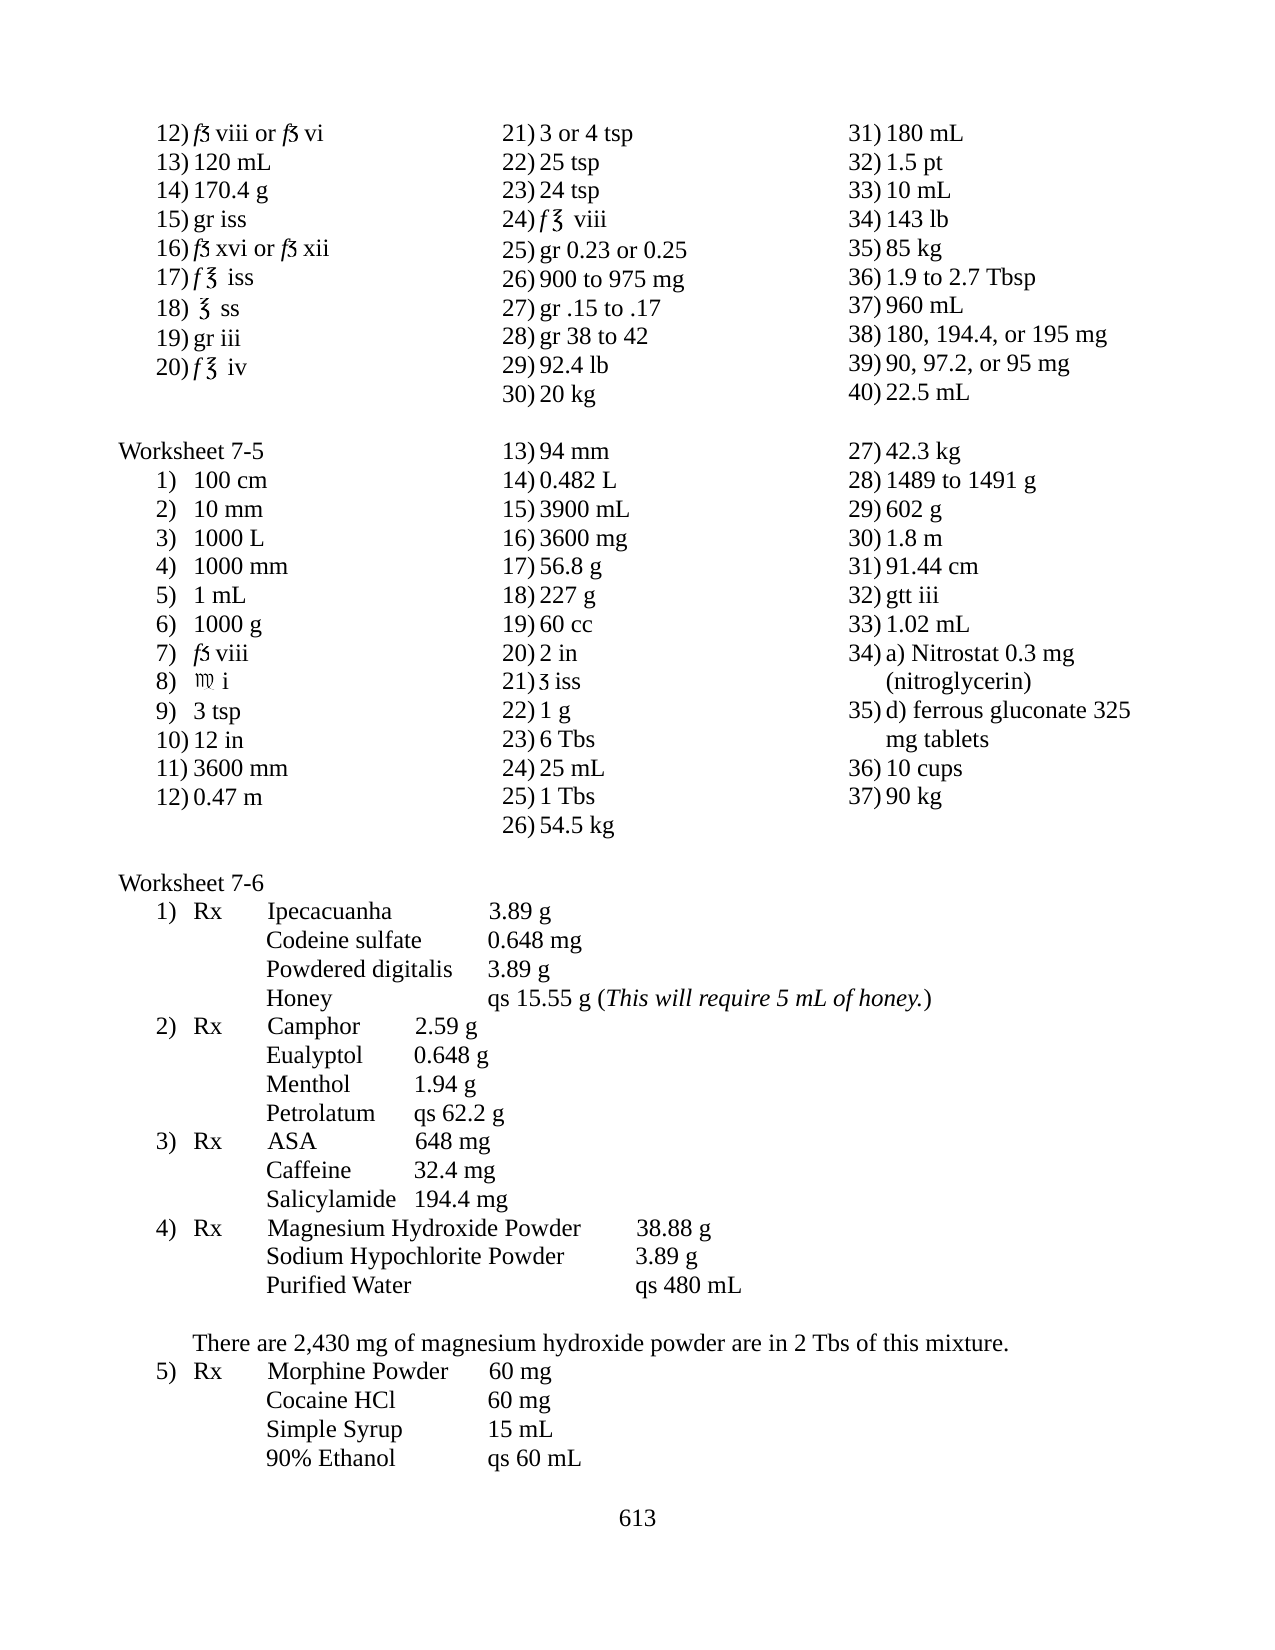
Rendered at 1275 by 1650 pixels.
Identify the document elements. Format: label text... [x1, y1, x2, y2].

list 94 mm [502, 436, 811, 465]
list 227 g [502, 580, 811, 609]
list gr 0.23 or 0.25 [502, 235, 811, 264]
list 1489 to 1491 g [848, 465, 1157, 494]
text Worksheet 7-6 [118, 868, 1157, 896]
list 900 to 975 mg [502, 264, 811, 293]
picture [193, 298, 215, 324]
list 54.5 kg [502, 810, 811, 839]
list 1.8 m [848, 523, 1157, 551]
list Rx Morphine Powder 60 mg [156, 1356, 1157, 1385]
list a) Nitrostat 0.3 mg (nitroglycerin) [848, 638, 1157, 695]
text Petrolatum qs 62.2 g [266, 1098, 1157, 1126]
list Rx Ipecacuanha 3.89 g [156, 896, 1157, 925]
list 25 tsp [502, 147, 811, 176]
list gtt iii [848, 580, 1157, 609]
list f iv [156, 352, 464, 383]
picture [200, 126, 209, 142]
list 42.3 kg [848, 436, 1157, 465]
text Sodium Hypochlorite Powder 3.89 g [266, 1241, 1157, 1270]
list 1000 g [156, 609, 464, 638]
list 960 mL [848, 291, 1157, 319]
list 1 g [502, 695, 811, 724]
text Salicylamide 194.4 mg [266, 1184, 1157, 1213]
list 143 lb [848, 204, 1157, 233]
list 1000 L [156, 523, 464, 551]
list 10 cups [848, 753, 1157, 781]
text Cocaine HCl 60 mg [266, 1385, 1157, 1414]
text Purified Water qs 480 mL [266, 1270, 1157, 1299]
text Caffeine 32.4 mg [266, 1155, 1157, 1184]
list gr iss [156, 204, 464, 233]
list 3900 mL [502, 494, 811, 523]
list 6 Tbs [502, 724, 811, 753]
list 90 kg [848, 781, 1157, 810]
list 3 tsp [156, 696, 464, 725]
list 12 in [156, 725, 464, 753]
picture [200, 267, 222, 293]
list 90, 97.2, or 95 mg [848, 348, 1157, 377]
list gr 38 to 42 [502, 321, 811, 350]
list 180 mL [848, 118, 1157, 147]
text 90% Ethanol qs 60 mL [266, 1443, 1157, 1471]
text There are 2,430 mg of magnesium hydroxide powder are in 2 Tbs of this mixture. [192, 1328, 1157, 1356]
list gr .15 to .17 [502, 293, 811, 321]
text Simple Syrup 15 mL [266, 1414, 1157, 1443]
list Rx Camphor 2.59 g [156, 1011, 1157, 1040]
list 100 cm [156, 465, 464, 494]
list 602 g [848, 494, 1157, 523]
picture [539, 674, 549, 690]
list 25 mL [502, 753, 811, 781]
list 1.5 pt [848, 147, 1157, 176]
picture [546, 209, 568, 236]
list 92.4 lb [502, 350, 811, 379]
list 20 kg [502, 379, 811, 408]
list 2 in [502, 638, 811, 666]
list d) ferrous gluconate 325 mg tablets [848, 695, 1157, 753]
list 3 or 4 tsp [502, 118, 811, 147]
list 1.02 mL [848, 609, 1157, 638]
list 0.482 L [502, 465, 811, 494]
list 91.44 cm [848, 551, 1157, 580]
text Worksheet 7-5 [118, 436, 464, 465]
text Menthol 1.94 g [266, 1069, 1157, 1098]
list f viii [156, 638, 464, 666]
list 10 mm [156, 494, 464, 523]
picture [287, 241, 297, 257]
list 56.8 g [502, 551, 811, 580]
list 3600 mg [502, 523, 811, 551]
list 1 Tbs [502, 781, 811, 810]
picture [193, 667, 216, 696]
list 10 mL [848, 176, 1157, 204]
picture [200, 646, 209, 661]
list 22.5 mL [848, 377, 1157, 406]
list 170.4 g [156, 176, 464, 204]
list 1000 mm [156, 551, 464, 580]
list f viii or f vi [156, 118, 464, 147]
list ss [156, 293, 464, 323]
list 1.9 to 2.7 Tbsp [848, 262, 1157, 291]
list gr iii [156, 323, 464, 352]
list 0.47 m [156, 782, 464, 811]
list i [156, 666, 464, 696]
list Rx Magnesium Hydroxide Powder 38.88 g [156, 1213, 1157, 1241]
text Honey qs 15.55 g (This will require 5 mL of honey.) [266, 983, 1157, 1011]
list iss [502, 666, 811, 695]
list f viii [502, 204, 811, 235]
text Eualyptol 0.648 g [266, 1040, 1157, 1069]
list 180, 194.4, or 195 mg [848, 319, 1157, 348]
list 24 tsp [502, 176, 811, 204]
list 85 kg [848, 233, 1157, 262]
text Codeine sulfate 0.648 mg [266, 925, 1157, 954]
list f iss [156, 262, 464, 293]
picture [200, 241, 209, 257]
text Powdered digitalis 3.89 g [266, 954, 1157, 983]
picture [200, 357, 222, 384]
list Rx ASA 648 mg [156, 1126, 1157, 1155]
picture [288, 126, 298, 142]
list 1 mL [156, 580, 464, 609]
list 120 mL [156, 147, 464, 176]
list 3600 mm [156, 753, 464, 782]
list 60 cc [502, 609, 811, 638]
list f xvi or f xii [156, 233, 464, 262]
